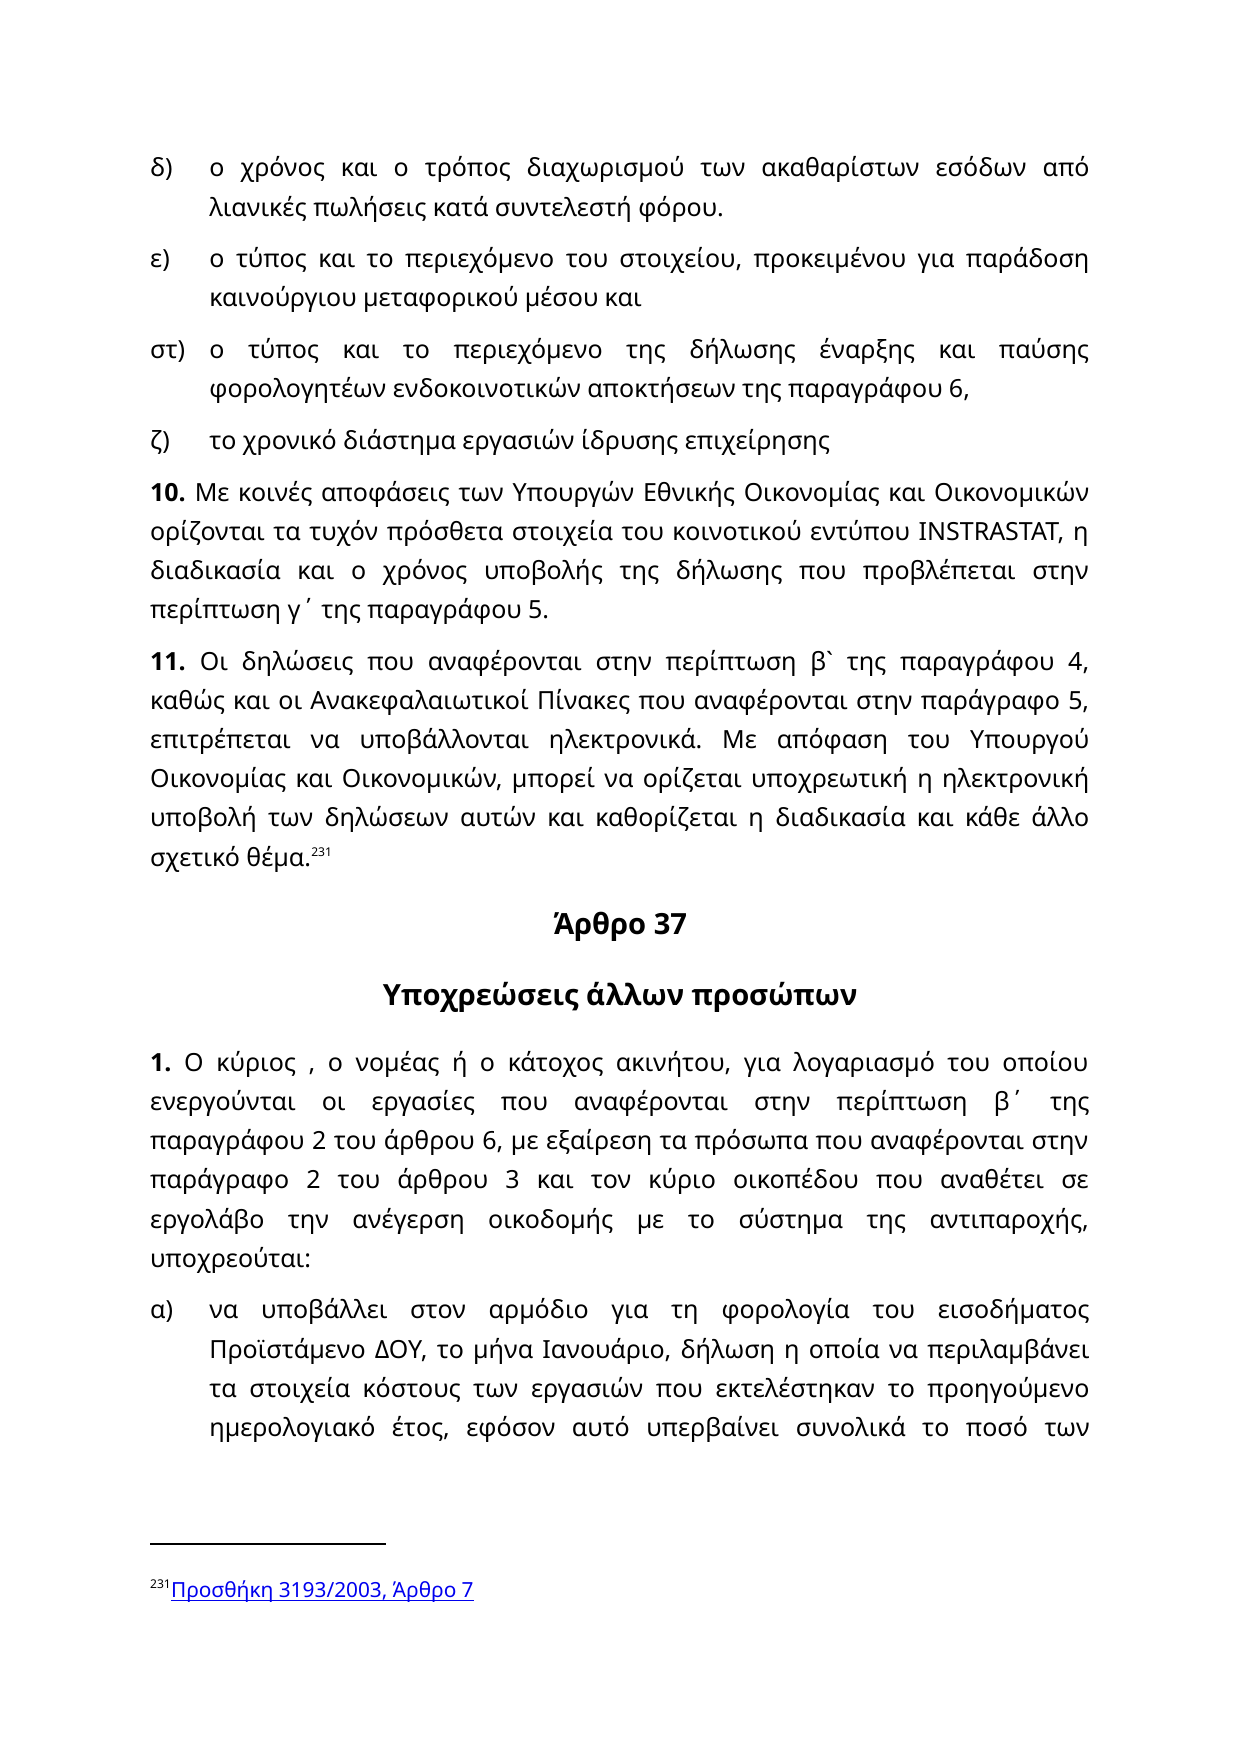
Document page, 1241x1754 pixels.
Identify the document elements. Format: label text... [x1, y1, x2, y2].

text 11. Οι δηλώσεις που αναφέρονται στην περίπτωση β` της παραγράφου 4, καθώς και οι Ανακεφαλαιωτικοί Πίνακες που αναφέρονται στην παράγραφο 5, επιτρέπεται να υποβάλλονται ηλεκτρονικά. Με απόφαση του Υπουργού Οικονομίας και Οικονομικών, μπορεί να ορίζεται υποχρεωτική η ηλεκτρονική υποβολή των δηλώσεων αυτών και καθορίζεται η διαδικασία και κάθε άλλο σχετικό θέμα. [150, 643, 1090, 873]
text 10. Με κοινές αποφάσεις των Υπουργών Εθνικής Οικονομίας και Οικονομικών ορίζονται τα τυχόν πρόσθετα στοιχεία του κοινοτικού εντύπου INSTRASTAT, η διαδικασία και ο χρόνος υποβολής της δήλωσης που προβλέπεται στην περίπτωση γ΄ της παραγράφου 5. [150, 474, 1090, 626]
subtitle Άρθρο 37 [150, 903, 1090, 943]
text Προσθήκη 3193/2003, Άρθρο 7 [150, 1576, 1090, 1604]
list α) να υποβάλλει στον αρμόδιο για τη φορολογία του εισοδήματος Προϊστάμενο ΔΟΥ, το μήνα Ιανουάριο, δήλωση η οποία να περιλαμβάνει τα στοιχεία κόστους των εργασιών που εκτελέστηκαν το προηγούμενο ημερολογιακό έτος, εφόσον αυτό υπερβαίνει συνολικά το ποσό των [150, 1292, 1090, 1444]
list στ) ο τύπος και το περιεχόμενο της δήλωσης έναρξης και παύσης φορολογητέων ενδοκοινοτικών αποκτήσεων της παραγράφου 6, [150, 332, 1090, 405]
list δ) ο χρόνος και ο τρόπος διαχωρισμού των ακαθαρίστων εσόδων από λιανικές πωλήσεις κατά συντελεστή φόρου. [150, 150, 1090, 223]
list ε) ο τύπος και το περιεχόμενο του στοιχείου, προκειμένου για παράδοση καινούργιου μεταφορικού μέσου και [150, 241, 1090, 314]
subtitle Υποχρεώσεις άλλων προσώπων [150, 974, 1090, 1014]
list ζ) το χρονικό διάστημα εργασιών ίδρυσης επιχείρησης [150, 422, 1090, 457]
text 1. Ο κύριος , ο νομέας ή ο κάτοχος ακινήτου, για λογαριασμό του οποίου ενεργούνται οι εργασίες που αναφέρονται στην περίπτωση β΄ της παραγράφου 2 του άρθρου 6, με εξαίρεση τα πρόσωπα που αναφέρονται στην παράγραφο 2 του άρθρου 3 και τον κύριο οικοπέδου που αναθέτει σε εργολάβο την ανέγερση οικοδομής με το σύστημα της αντιπαροχής, υποχρεούται: [150, 1044, 1090, 1274]
